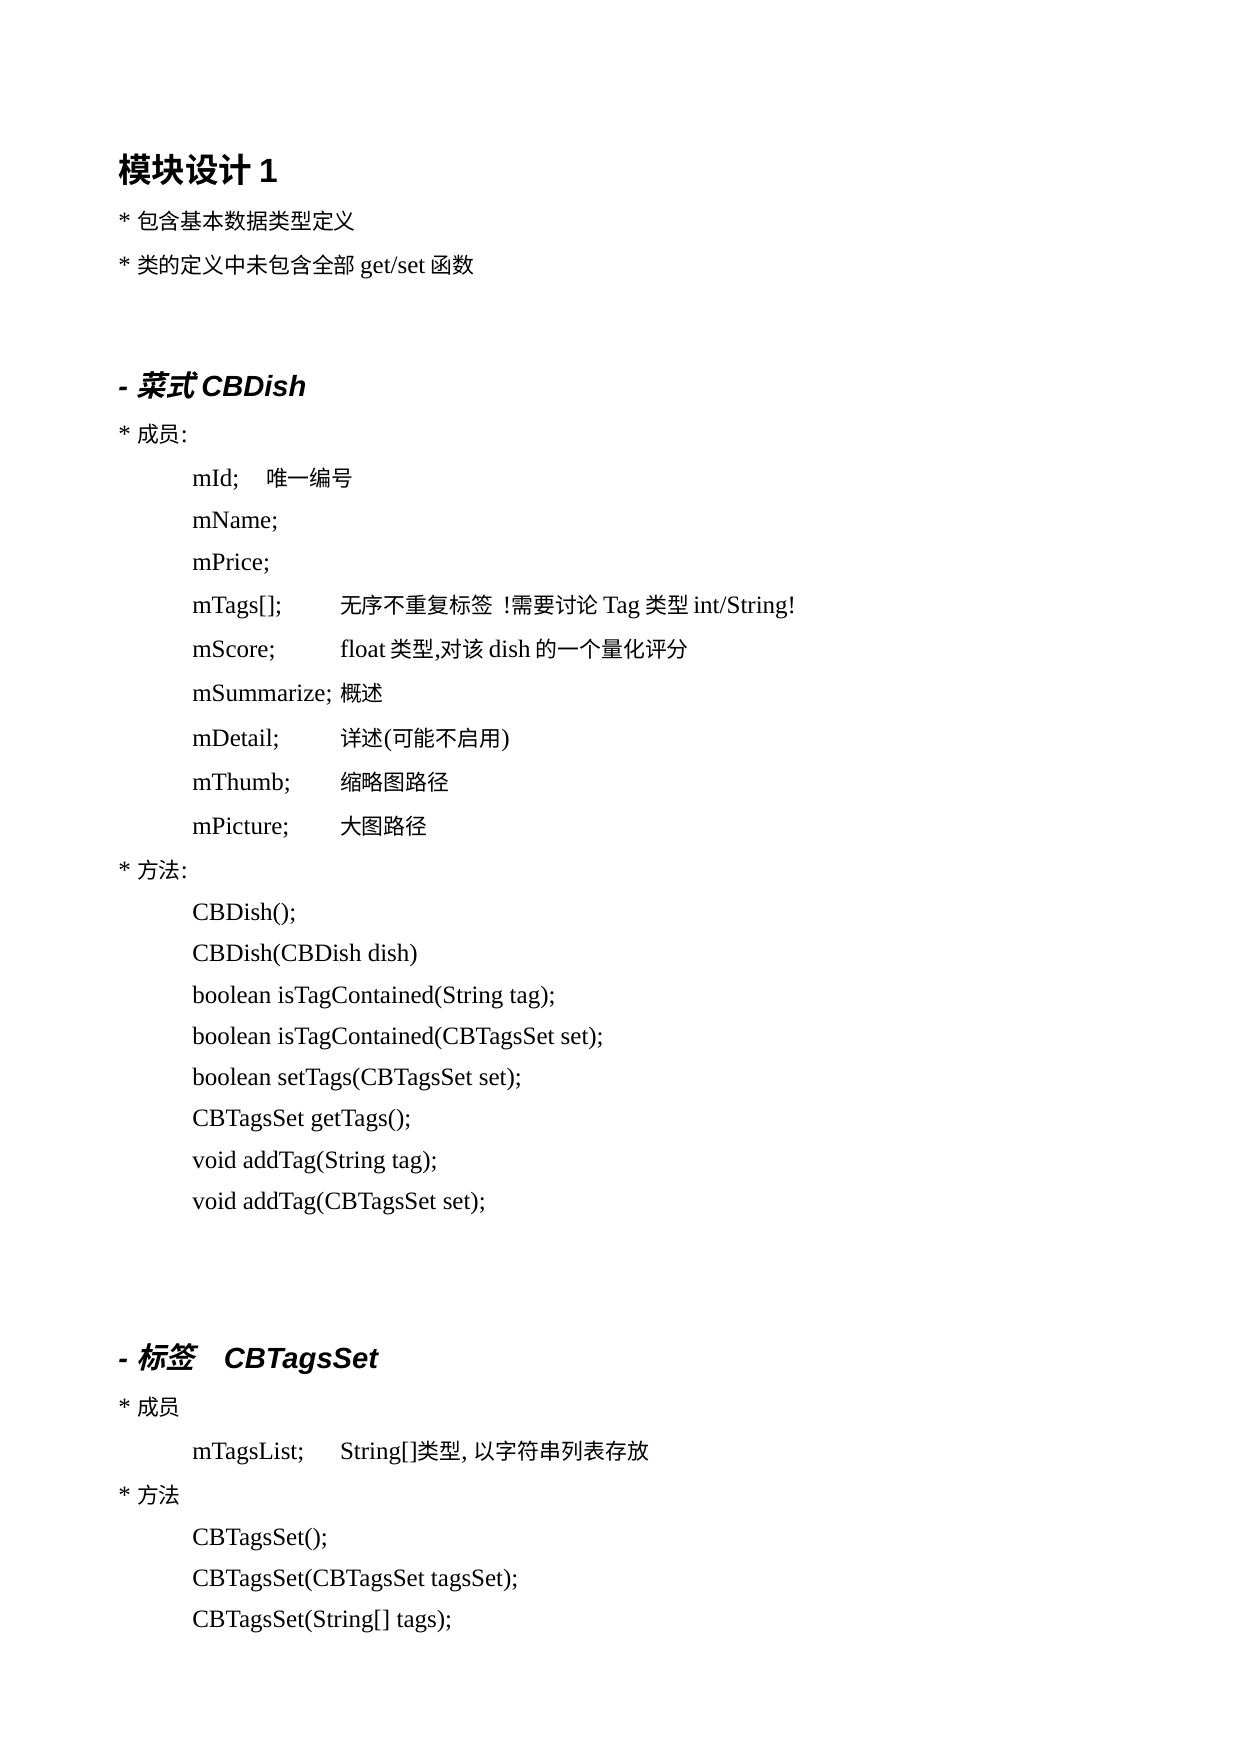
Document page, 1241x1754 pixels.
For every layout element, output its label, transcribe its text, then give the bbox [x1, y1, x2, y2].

text mPicture; 大图路径 [118, 809, 1122, 841]
text * 方法 [118, 1478, 1122, 1509]
subtitle 模块设计1 [118, 143, 1122, 192]
text mScore; float类型,对该dish的一个量化评分 [118, 632, 1122, 664]
text CBDish(CBDish dish) [118, 938, 1122, 967]
text void addTag(String tag); [118, 1145, 1122, 1173]
text boolean isTagContained(String tag); [118, 980, 1122, 1008]
text mThumb; 缩略图路径 [118, 765, 1122, 796]
text mSummarize; 概述 [118, 676, 1122, 708]
subtitle - 标签 CBTagsSet [118, 1335, 1122, 1377]
text * 方法: [118, 853, 1122, 885]
text boolean setTags(CBTagsSet set); [118, 1062, 1122, 1091]
text CBTagsSet(CBTagsSet tagsSet); [118, 1563, 1122, 1592]
text * 成员: [118, 417, 1122, 449]
text mTags[]; 无序不重复标签 !需要讨论Tag类型int/String! [118, 588, 1122, 620]
text CBDish(); [118, 897, 1122, 926]
text mPrice; [118, 547, 1122, 576]
text void addTag(CBTagsSet set); [118, 1186, 1122, 1215]
subtitle - 菜式 CBDish [118, 362, 1122, 405]
text * 成员 [118, 1389, 1122, 1421]
text mName; [118, 506, 1122, 534]
text * 包含基本数据类型定义 [118, 204, 1122, 236]
text * 类的定义中未包含全部get/set函数 [118, 248, 1122, 280]
text CBTagsSet getTags(); [118, 1103, 1122, 1132]
text mId; 唯一编号 [118, 461, 1122, 493]
text boolean isTagContained(CBTagsSet set); [118, 1021, 1122, 1050]
text CBTagsSet(); [118, 1522, 1122, 1551]
text mDetail; 详述(可能不启用) [118, 721, 1122, 752]
text CBTagsSet(String[] tags); [118, 1604, 1122, 1633]
text mTagsList; String[]类型, 以字符串列表存放 [118, 1434, 1122, 1465]
